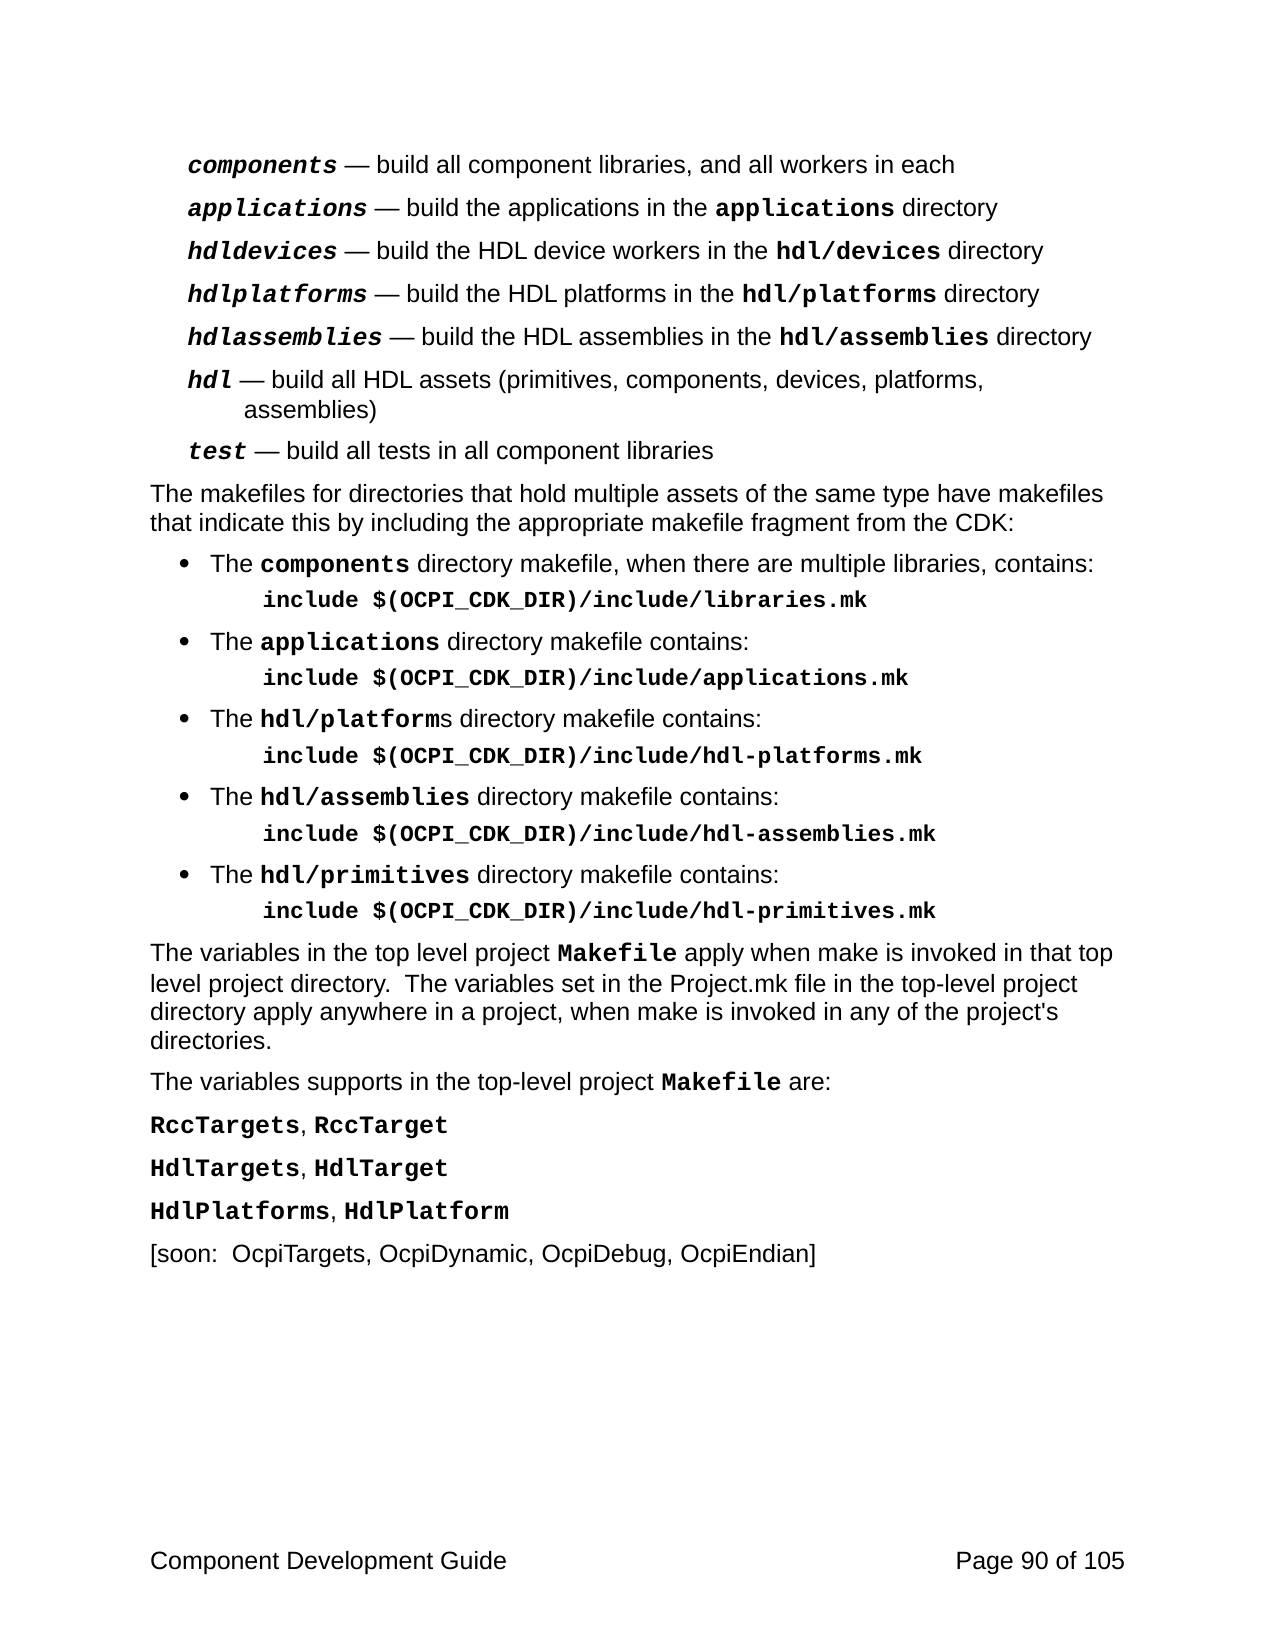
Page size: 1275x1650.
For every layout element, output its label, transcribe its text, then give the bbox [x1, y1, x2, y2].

text components — build all component libraries, and all workers in each [187, 150, 1125, 181]
text The makefiles for directories that hold multiple assets of the same type have makefiles that indicate this by including the appropriate makefile fragment from the CDK: [150, 479, 1125, 537]
text hdldevices — build the HDL device workers in the hdl/devices directory [187, 236, 1125, 267]
text include $(OCPI_CDK_DIR)/include/hdl-assemblies.mk [187, 822, 1125, 848]
list The hdl/primitives directory makefile contains: [180, 860, 1125, 891]
text The variables supports in the top-level project Makefile are: [150, 1067, 1125, 1098]
text [soon: OcpiTargets, OcpiDynamic, OcpiDebug, OcpiEndian] [150, 1238, 1125, 1267]
list The hdl/platforms directory makefile contains: [180, 704, 1125, 735]
text hdlassemblies — build the HDL assemblies in the hdl/assemblies directory [187, 322, 1125, 353]
text test — build all tests in all component libraries [187, 436, 1125, 467]
text The variables in the top level project Makefile apply when make is invoked in that top level project directory. The variables set in the Project.mk file in the top-level project directory apply anywhere in a project, when make is invoked in any of the project's directories. [150, 938, 1125, 1055]
text RccTargets, RccTarget [150, 1110, 1125, 1141]
list The applications directory makefile contains: [180, 626, 1125, 657]
text include $(OCPI_CDK_DIR)/include/libraries.mk [187, 588, 1125, 614]
text HdlPlatforms, HdlPlatform [150, 1196, 1125, 1227]
text applications — build the applications in the applications directory [187, 193, 1125, 224]
text hdlplatforms — build the HDL platforms in the hdl/platforms directory [187, 279, 1125, 310]
text HdlTargets, HdlTarget [150, 1153, 1125, 1184]
text hdl — build all HDL assets (primitives, components, devices, platforms, assemblies) [187, 364, 1125, 424]
text include $(OCPI_CDK_DIR)/include/hdl-primitives.mk [187, 900, 1125, 926]
list The hdl/assemblies directory makefile contains: [180, 782, 1125, 813]
text include $(OCPI_CDK_DIR)/include/applications.mk [187, 666, 1125, 692]
list The components directory makefile, when there are multiple libraries, contains: [180, 549, 1125, 579]
text include $(OCPI_CDK_DIR)/include/hdl-platforms.mk [187, 744, 1125, 770]
